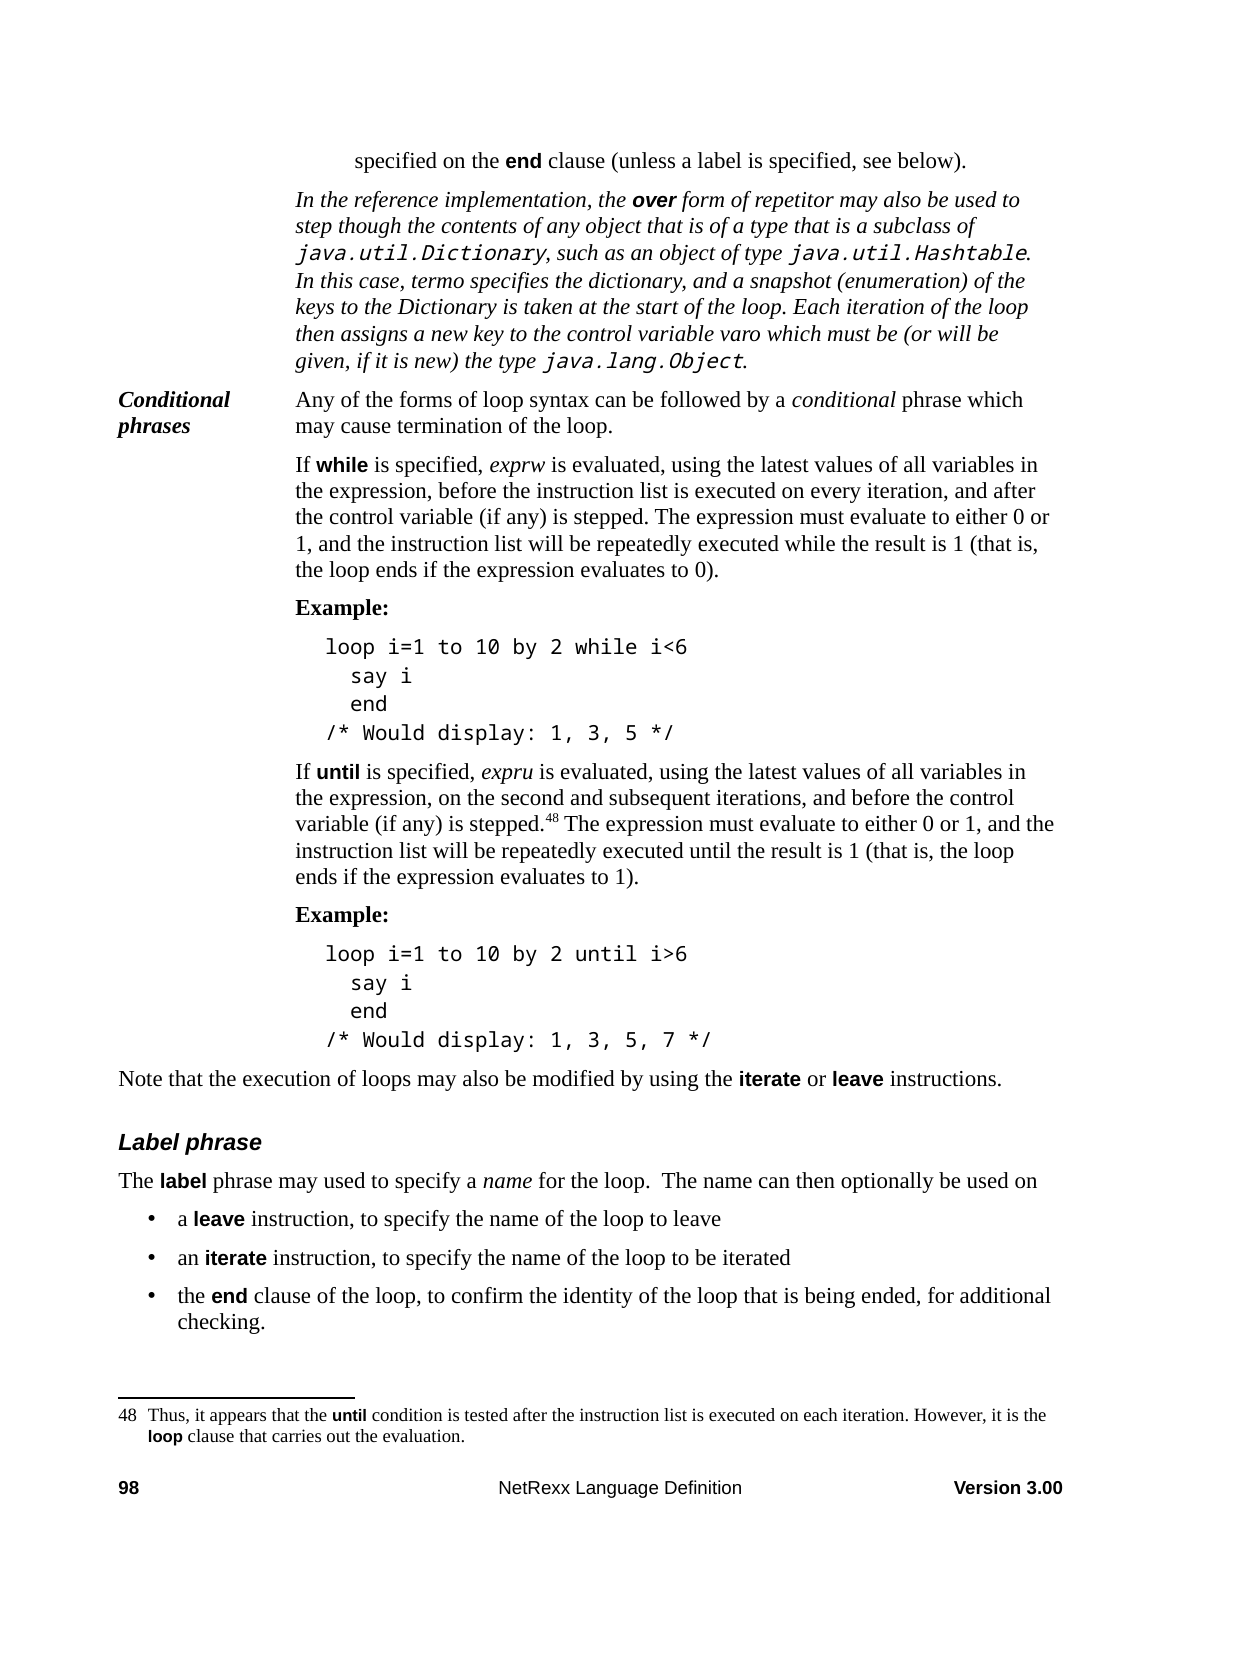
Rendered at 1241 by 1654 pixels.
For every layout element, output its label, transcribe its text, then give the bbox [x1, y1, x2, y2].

text The label phrase may used to specify a name for the loop. The name can then optionally be used on [118, 1167, 1063, 1194]
subtitle Label phrase [118, 1128, 1063, 1155]
table_cell Any of the forms of loop syntax can be followed by a conditional phrase which may cause termination of the loop. If while is specified, exprw is evaluated, using the latest values of all variables in the expression, before the instruction list is executed on every iteration, and after the control variable (if any) is stepped. The expression must evaluate to either 0 or 1, and the instruction list will be repeatedly executed while the result is 1 (that is, the loop ends if the expression evaluates to 0). Example: loop i=1 to 10 by 2 while i<6 say i end /* Would display: 1, 3, 5 */ If until is specified, expru is evaluated, using the latest values of all variables in the expression, on the second and subsequent iterations, and before the control variable (if any) is stepped. The expression must evaluate to either 0 or 1, and the instruction list will be repeatedly executed until the result is 1 (that is, the loop ends if the expression evaluates to 1). Example: loop i=1 to 10 by 2 until i>6 say i end /* Would display: 1, 3, 5, 7 */ [295, 386, 1063, 1065]
text Note that the execution of loops may also be modified by using the iterate or leave instructions. [118, 1065, 1063, 1091]
table_cell specified on the end clause (unless a label is specified, see below). In the reference implementation, the over form of repetitor may also be used to step though the contents of any object that is of a type that is a subclass of java.util.Dictionary, such as an object of type java.util.Hashtable. In this case, termo specifies the dictionary, and a snapshot (enumeration) of the keys to the Dictionary is taken at the start of the loop. Each iteration of the loop then assigns a new key to the control variable varo which must be (or will be given, if it is new) the type java.lang.Object. [295, 148, 1063, 386]
table_cell [118, 148, 295, 386]
table_cell Conditional phrases [118, 386, 295, 1065]
list a leave instruction, to specify the name of the loop to leave [148, 1206, 1063, 1232]
list the end clause of the loop, to confirm the identity of the loop that is being ended, for additional checking. [148, 1282, 1063, 1334]
list an iterate instruction, to specify the name of the loop to be iterated [148, 1244, 1063, 1270]
